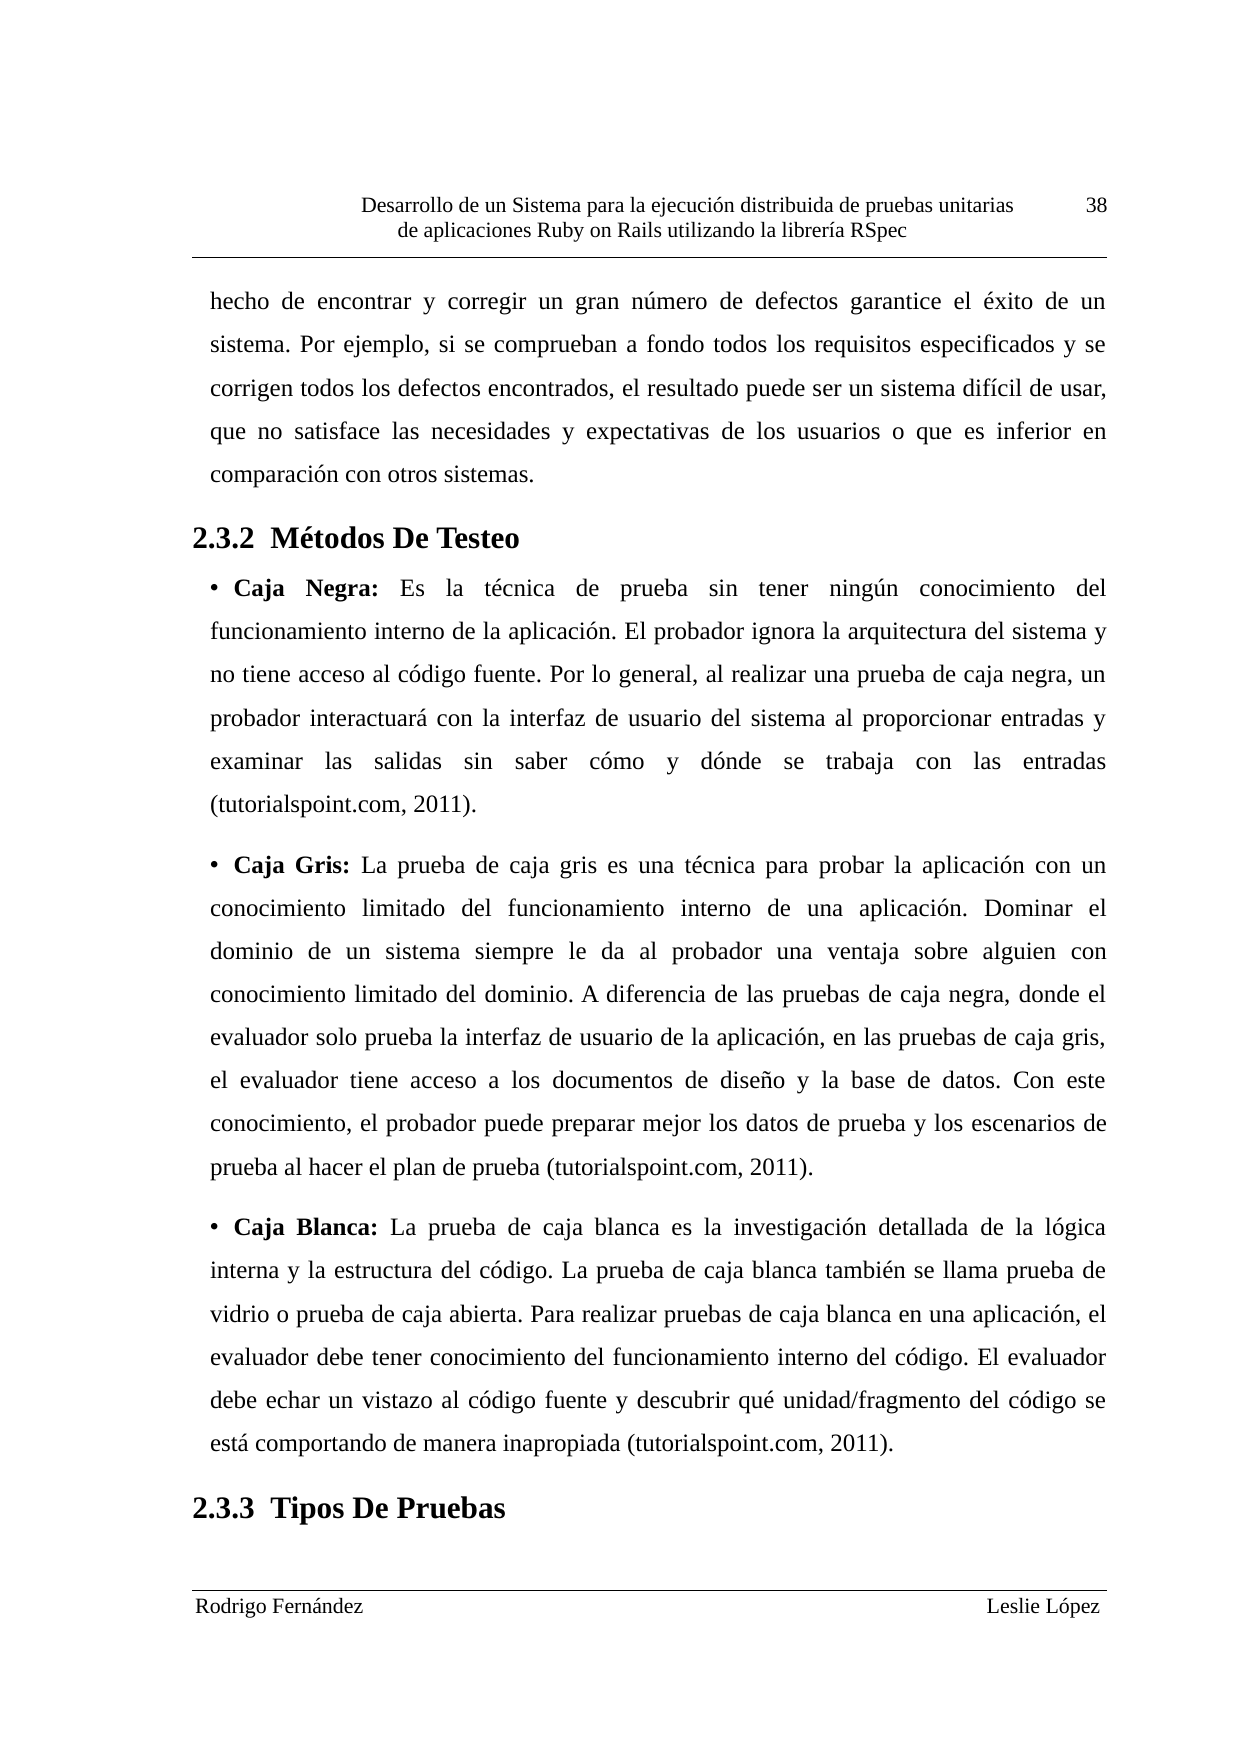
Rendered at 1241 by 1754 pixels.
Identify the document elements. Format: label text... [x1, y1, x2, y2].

subtitle Tipos de Pruebas [192, 1489, 1107, 1525]
list Caja Blanca: La prueba de caja blanca es la investigación detallada de la lógica interna y la estructura del código. La prueba de caja blanca también se llama prueba de vidrio o prueba de caja abierta. Para realizar pruebas de caja blanca en una aplicación, el evaluador debe tener conocimiento del funcionamiento interno del código. El evaluador debe echar un vistazo al código fuente y descubrir qué unidad/fragmento del código se está comportando de manera inapropiada (tutorialspoint.com, 2011)⁠. [210, 1212, 1107, 1457]
subtitle Métodos de Testeo [192, 520, 1107, 556]
list Caja Negra: Es la técnica de prueba sin tener ningún conocimiento del funcionamiento interno de la aplicación. El probador ignora la arquitectura del sistema y no tiene acceso al código fuente. Por lo general, al realizar una prueba de caja negra, un probador interactuará con la interfaz de usuario del sistema al proporcionar entradas y examinar las salidas sin saber cómo y dónde se trabaja con las entradas (tutorialspoint.com, 2011)⁠. [210, 573, 1107, 818]
list hecho de encontrar y corregir un gran número de defectos garantice el éxito de un sistema. Por ejemplo, si se comprueban a fondo todos los requisitos especificados y se corrigen todos los defectos encontrados, el resultado puede ser un sistema difícil de usar, que no satisface las necesidades y expectativas de los usuarios o que es inferior en comparación con otros sistemas. [210, 286, 1107, 488]
list Caja Gris: La prueba de caja gris es una técnica para probar la aplicación con un conocimiento limitado del funcionamiento interno de una aplicación. Dominar el dominio de un sistema siempre le da al probador una ventaja sobre alguien con conocimiento limitado del dominio. A diferencia de las pruebas de caja negra, donde el evaluador solo prueba la interfaz de usuario de la aplicación, en las pruebas de caja gris, el evaluador tiene acceso a los documentos de diseño y la base de datos. Con este conocimiento, el probador puede preparar mejor los datos de prueba y los escenarios de prueba al hacer el plan de prueba (tutorialspoint.com, 2011)⁠. [210, 850, 1107, 1180]
